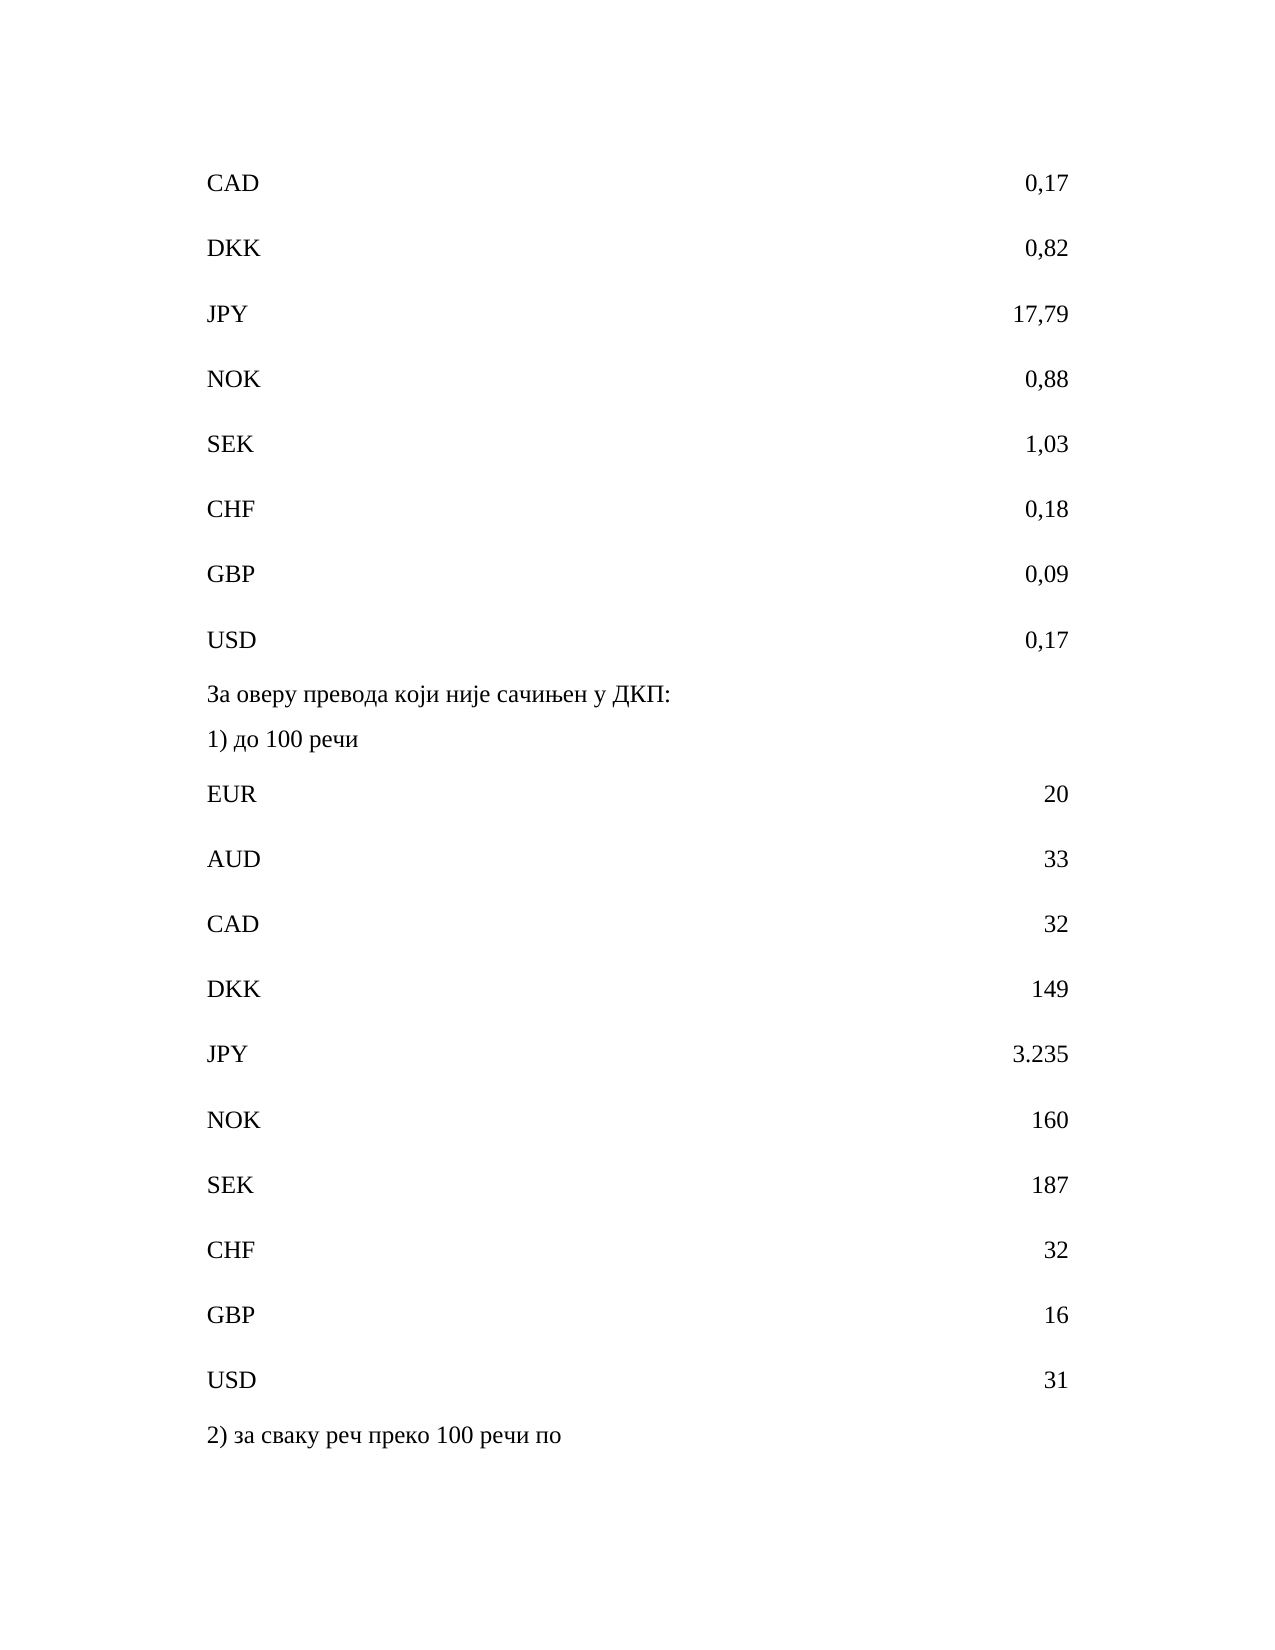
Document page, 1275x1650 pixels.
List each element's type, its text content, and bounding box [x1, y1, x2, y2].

table_cell 32 [938, 891, 1076, 956]
table_cell 149 [938, 956, 1076, 1021]
table_cell GBP [199, 1282, 938, 1347]
table_cell 2) за сваку реч преко 100 речи по [199, 1413, 938, 1457]
table_cell 3.235 [938, 1021, 1076, 1086]
table_cell 187 [938, 1152, 1076, 1217]
table_cell 16 [938, 1282, 1076, 1347]
table_cell USD [199, 606, 938, 672]
table_cell DKK [199, 215, 938, 280]
table_cell 33 [938, 826, 1076, 891]
table_cell За оверу превода који није сачињен у ДКП: [199, 672, 938, 716]
table_cell 0,17 [938, 606, 1076, 672]
table_cell NOK [199, 1086, 938, 1152]
table_cell 0,18 [938, 476, 1076, 541]
table_cell NOK [199, 346, 938, 411]
table_cell [938, 672, 1076, 716]
table_cell DKK [199, 956, 938, 1021]
table_cell SEK [199, 411, 938, 476]
table_cell JPY [199, 1021, 938, 1086]
table_cell 31 [938, 1347, 1076, 1412]
table_cell CAD [199, 150, 938, 215]
table_cell 0,09 [938, 541, 1076, 606]
table_cell 32 [938, 1217, 1076, 1282]
table_cell 20 [938, 760, 1076, 826]
table_cell 0,17 [938, 150, 1076, 215]
table_cell 1,03 [938, 411, 1076, 476]
table_cell CHF [199, 476, 938, 541]
table_cell AUD [199, 826, 938, 891]
table_cell GBP [199, 541, 938, 606]
table_cell EUR [199, 760, 938, 826]
table_cell JPY [199, 280, 938, 346]
table_cell USD [199, 1347, 938, 1412]
table_cell CHF [199, 1217, 938, 1282]
table_cell CAD [199, 891, 938, 956]
table_cell 0,88 [938, 346, 1076, 411]
table_cell 17,79 [938, 280, 1076, 346]
table_cell [938, 1413, 1076, 1457]
table_cell [938, 716, 1076, 760]
table_cell 1) до 100 речи [199, 716, 938, 760]
table_cell 160 [938, 1086, 1076, 1152]
table_cell SEK [199, 1152, 938, 1217]
table_cell 0,82 [938, 215, 1076, 280]
